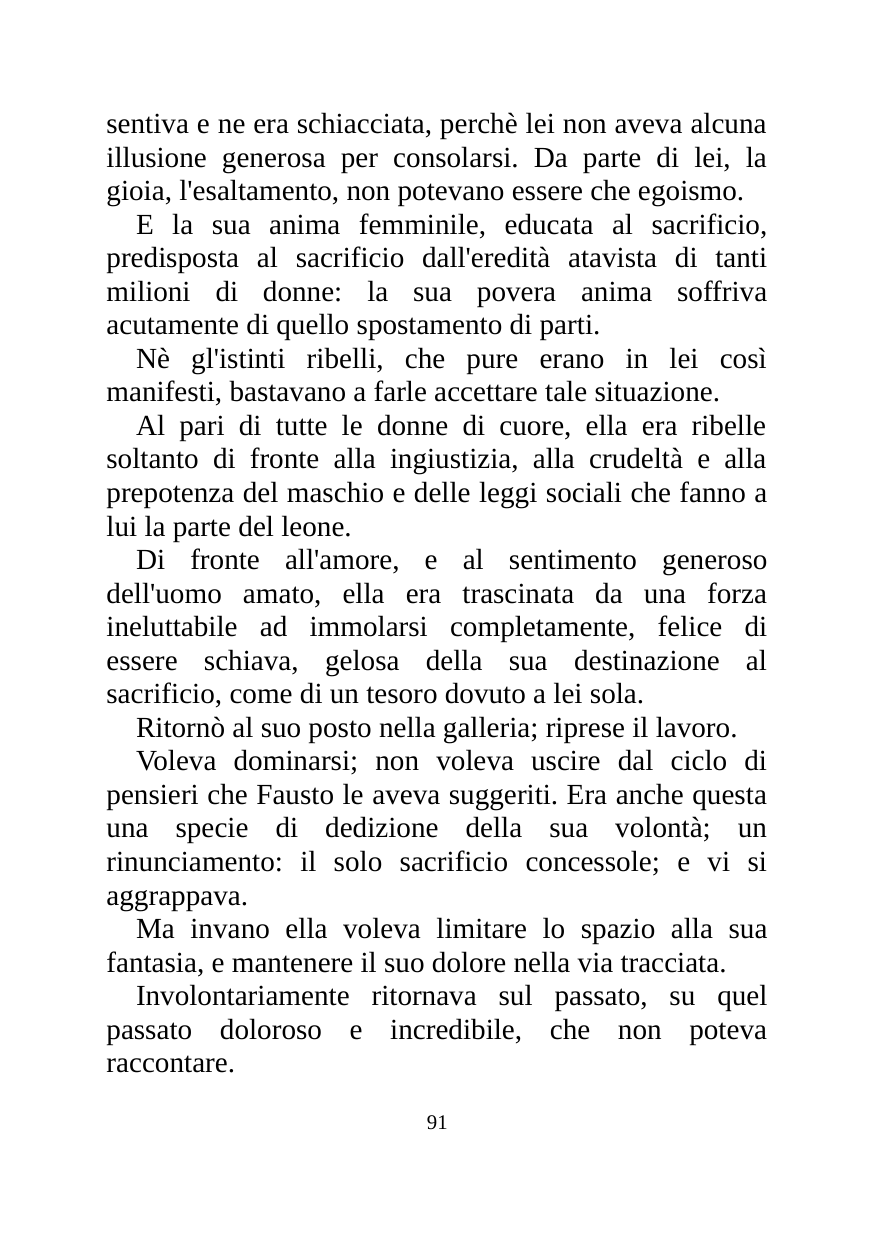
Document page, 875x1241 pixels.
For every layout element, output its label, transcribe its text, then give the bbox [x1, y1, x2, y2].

text Ritornò al suo posto nella galleria; riprese il lavoro. [106, 710, 768, 743]
text Nè gl'istinti ribelli, che pure erano in lei così manifesti, bastavano a farle accettare tale situazione. [106, 341, 768, 408]
text sentiva e ne era schiacciata, perchè lei non aveva alcuna illusione generosa per consolarsi. Da parte di lei, la gioia, l'esaltamento, non potevano essere che egoismo. [106, 106, 768, 207]
text Ma invano ella voleva limitare lo spazio alla sua fantasia, e mantenere il suo dolore nella via tracciata. [106, 911, 768, 978]
text Al pari di tutte le donne di cuore, ella era ribelle soltanto di fronte alla ingiustizia, alla crudeltà e alla prepotenza del maschio e delle leggi sociali che fanno a lui la parte del leone. [106, 408, 768, 542]
text Involontariamente ritornava sul passato, su quel passato doloroso e incredibile, che non poteva raccontare. [106, 978, 768, 1079]
text E la sua anima femminile, educata al sacrificio, predisposta al sacrificio dall'eredità atavista di tanti milioni di donne: la sua povera anima soffriva acutamente di quello spostamento di parti. [106, 207, 768, 341]
text Voleva dominarsi; non voleva uscire dal ciclo di pensieri che Fausto le aveva suggeriti. Era anche questa una specie di dedizione della sua volontà; un rinunciamento: il solo sacrificio concessole; e vi si aggrappava. [106, 743, 768, 911]
text Di fronte all'amore, e al sentimento generoso dell'uomo amato, ella era trascinata da una forza ineluttabile ad immolarsi completamente, felice di essere schiava, gelosa della sua destinazione al sacrificio, come di un tesoro dovuto a lei sola. [106, 542, 768, 710]
